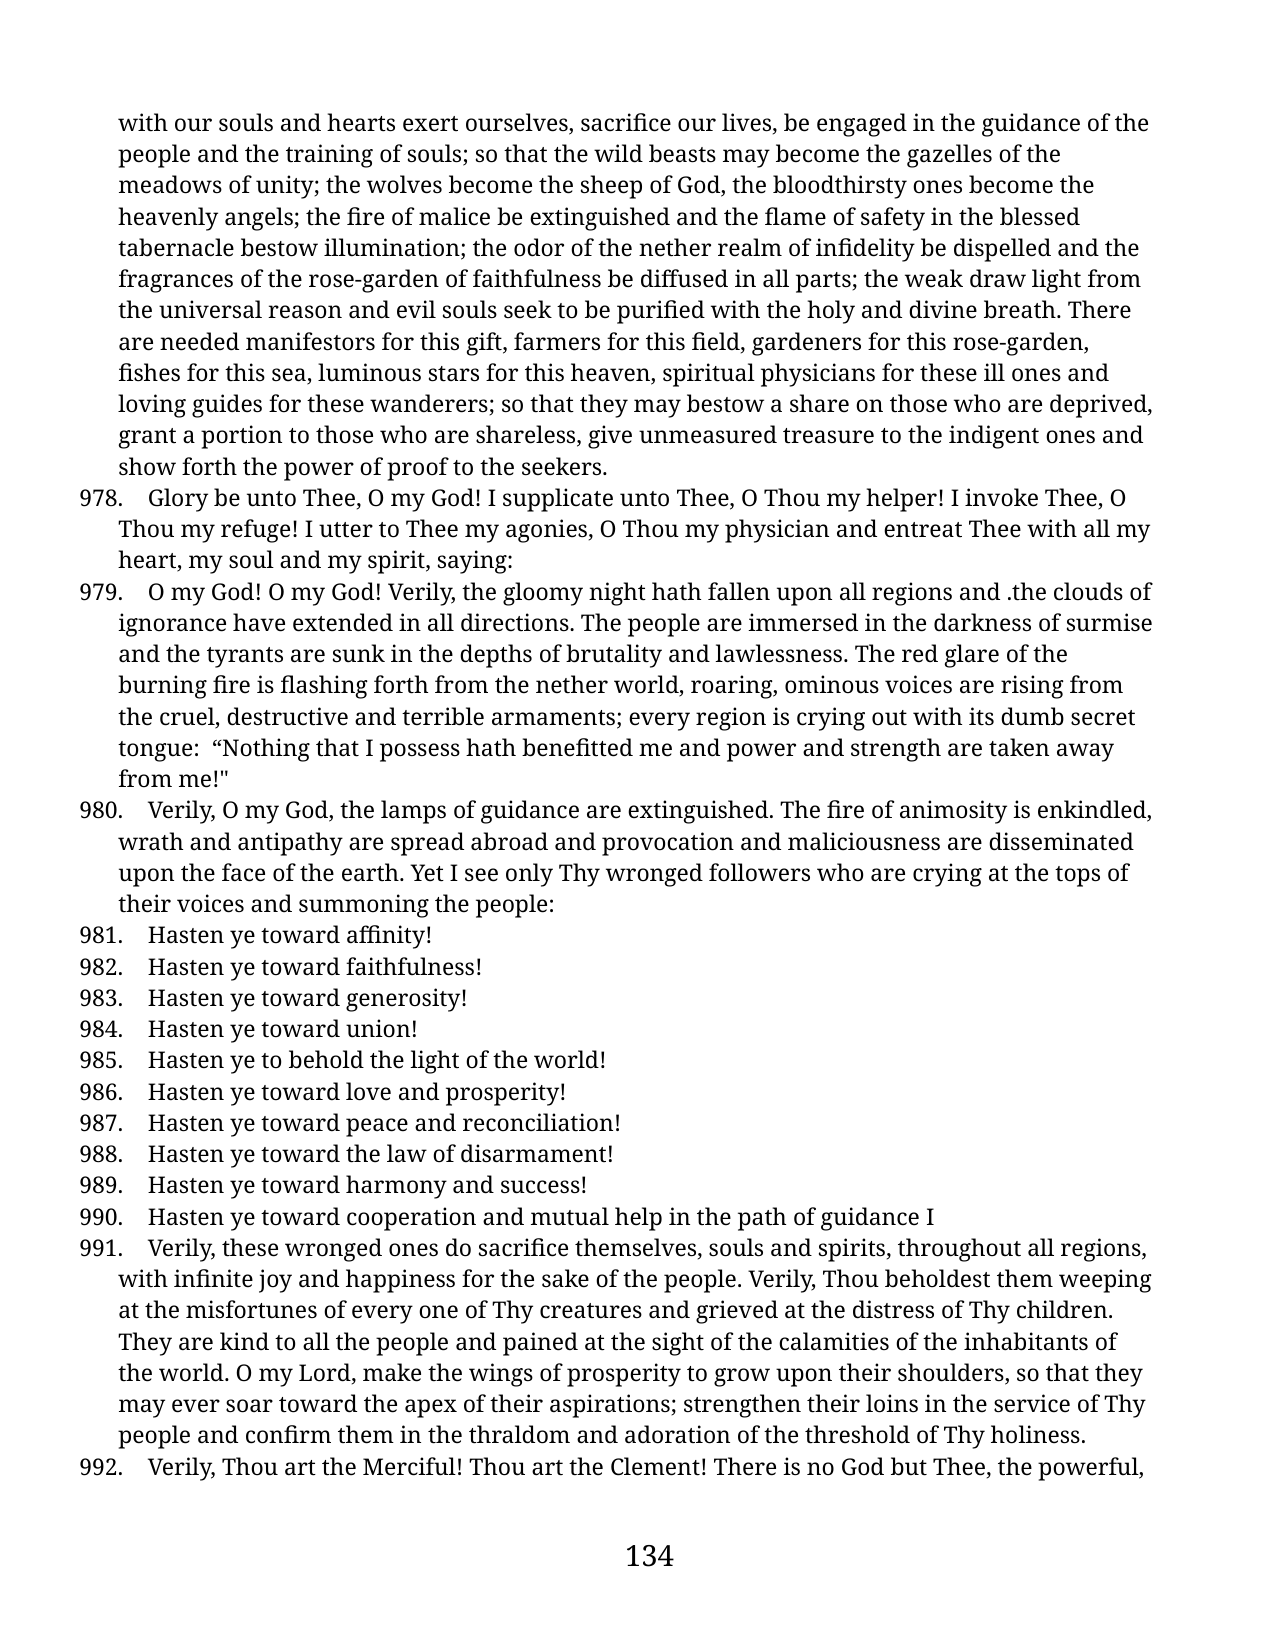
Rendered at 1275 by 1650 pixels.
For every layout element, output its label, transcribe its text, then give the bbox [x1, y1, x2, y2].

list Hasten ye toward peace and reconciliation! [79, 1107, 1157, 1138]
list Hasten ye toward generosity! [79, 982, 1157, 1013]
list Verily, O my God, the lamps of guidance are extinguished. The fire of animosity is enkindled, wrath and antipathy are spread abroad and provocation and maliciousness are disseminated upon the face of the earth. Yet I see only Thy wronged followers who are crying at the tops of their voices and summoning the people: [79, 794, 1157, 919]
list Hasten ye toward cooperation and mutual help in the path of guidance I [79, 1200, 1157, 1232]
list Glory be unto Thee, O my God! I supplicate unto Thee, O Thou my helper! I invoke Thee, O Thou my refuge! I utter to Thee my agonies, O Thou my physician and entreat Thee with all my heart, my soul and my spirit, saying: [79, 482, 1157, 575]
list O my God! O my God! Verily, the gloomy night hath fallen upon all regions and .the clouds of ignorance have extended in all directions. The people are immersed in the darkness of surmise and the tyrants are sunk in the depths of brutality and lawlessness. The red glare of the burning fire is flashing forth from the nether world, roaring, ominous voices are rising from the cruel, destructive and terrible armaments; every region is crying out with its dumb secret tongue: “Nothing that I possess hath benefitted me and power and strength are taken away from me!" [79, 575, 1157, 794]
list Hasten ye toward the law of disarmament! [79, 1138, 1157, 1169]
list Hasten ye toward love and prosperity! [79, 1075, 1157, 1107]
list Hasten ye toward harmony and success! [79, 1169, 1157, 1200]
list Hasten ye toward faithfulness! [79, 950, 1157, 982]
list Verily, Thou art the Merciful! Thou art the Clement! There is no God but Thee, the powerful, [79, 1450, 1157, 1482]
list Hasten ye to behold the light of the world! [79, 1044, 1157, 1075]
list Verily, these wronged ones do sacrifice themselves, souls and spirits, throughout all regions, with infinite joy and happiness for the sake of the people. Verily, Thou beholdest them weeping at the misfortunes of every one of Thy creatures and grieved at the distress of Thy children. They are kind to all the people and pained at the sight of the calamities of the inhabitants of the world. O my Lord, make the wings of prosperity to grow upon their shoulders, so that they may ever soar toward the apex of their aspirations; strengthen their loins in the service of Thy people and confirm them in the thraldom and adoration of the threshold of Thy holiness. [79, 1232, 1157, 1450]
list Hasten ye toward union! [79, 1013, 1157, 1044]
list with our souls and hearts exert ourselves, sacrifice our lives, be engaged in the guidance of the people and the training of souls; so that the wild beasts may become the gazelles of the meadows of unity; the wolves become the sheep of God, the bloodthirsty ones become the heavenly angels; the fire of malice be extinguished and the flame of safety in the blessed tabernacle bestow illumination; the odor of the nether realm of infidelity be dispelled and the fragrances of the rose-garden of faithfulness be diffused in all parts; the weak draw light from the universal reason and evil souls seek to be purified with the holy and divine breath. There are needed manifestors for this gift, farmers for this field, gardeners for this rose-garden, fishes for this sea, luminous stars for this heaven, spiritual physicians for these ill ones and loving guides for these wanderers; so that they may bestow a share on those who are deprived, grant a portion to those who are shareless, give unmeasured treasure to the indigent ones and show forth the power of proof to the seekers. [79, 107, 1157, 482]
list Hasten ye toward affinity! [79, 919, 1157, 950]
